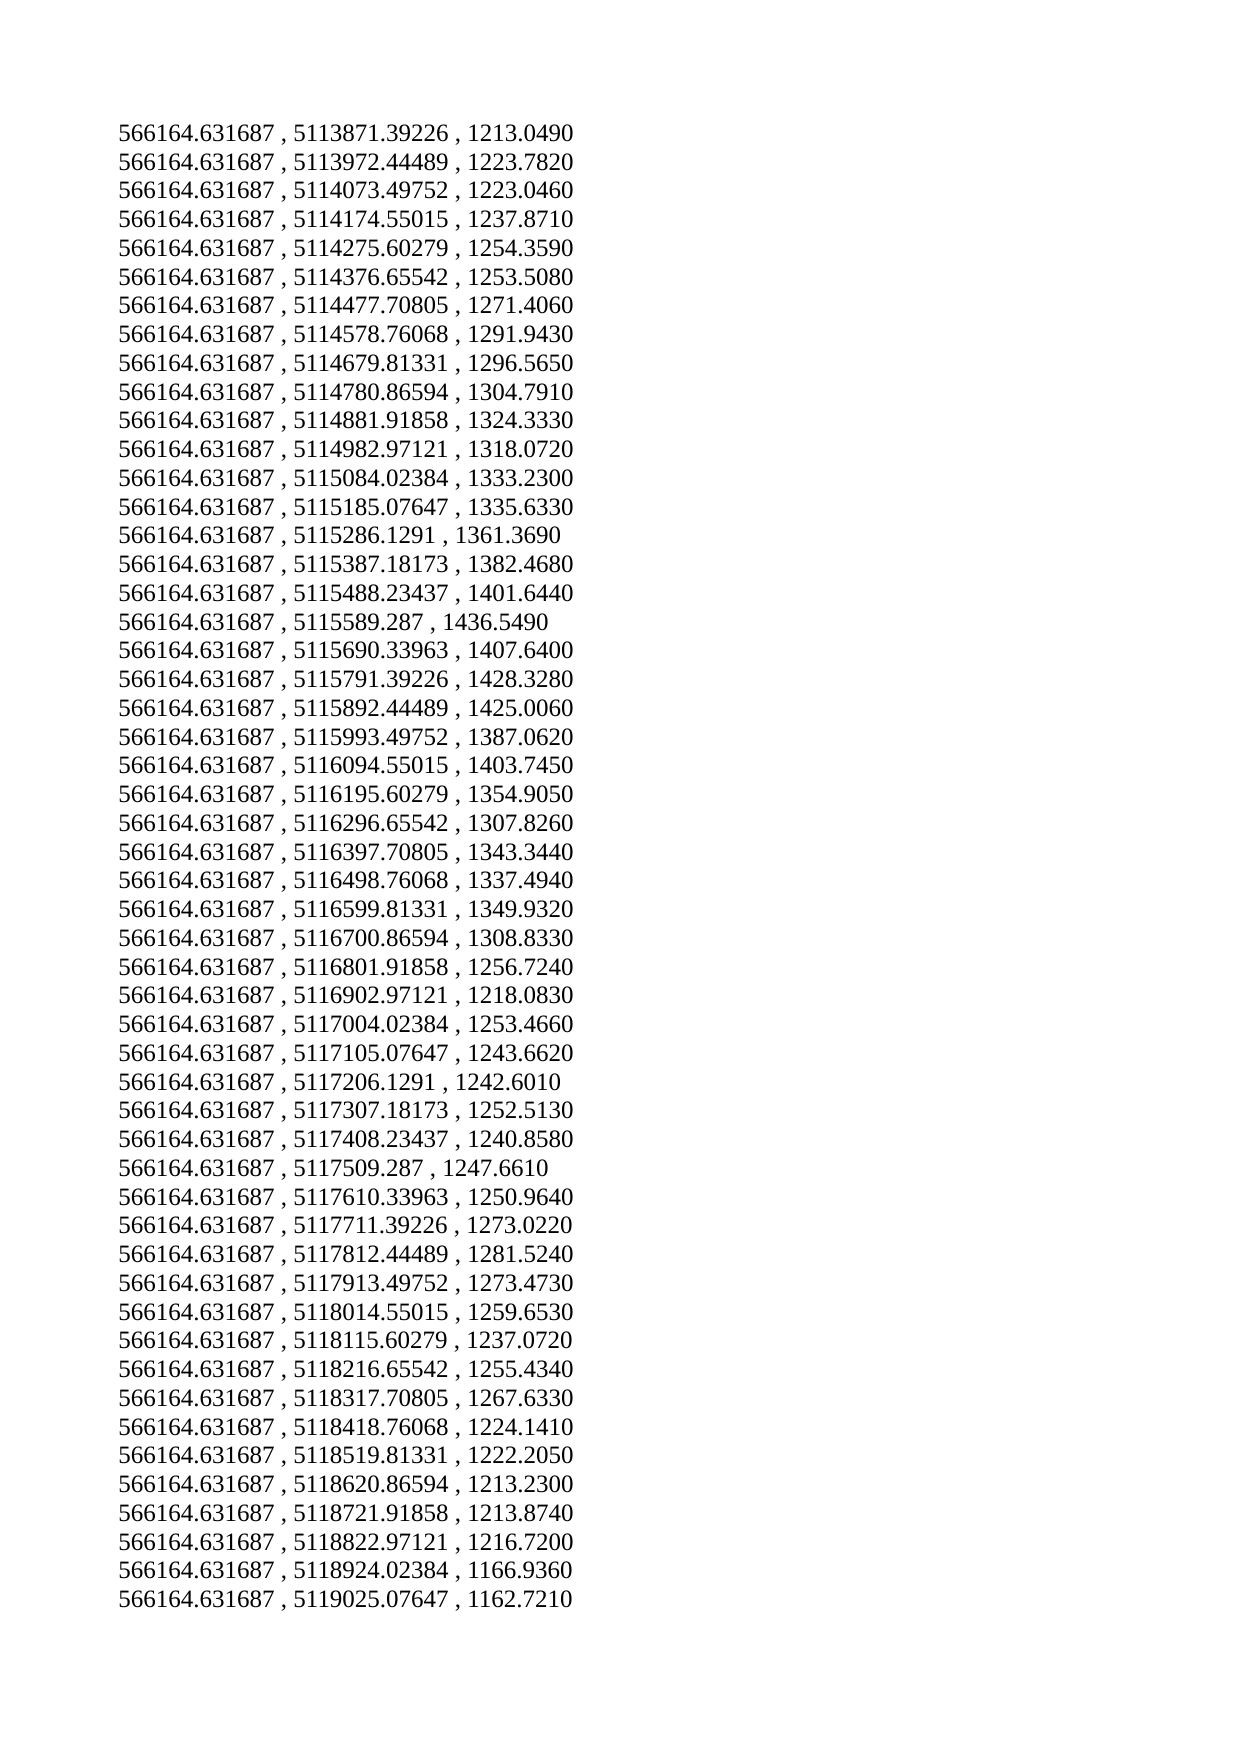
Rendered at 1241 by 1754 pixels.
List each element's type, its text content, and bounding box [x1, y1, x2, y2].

text 566164.631687 , 5115084.02384 , 1333.2300 [118, 463, 1122, 492]
text 566164.631687 , 5115387.18173 , 1382.4680 [118, 549, 1122, 578]
text 566164.631687 , 5116902.97121 , 1218.0830 [118, 981, 1122, 1009]
text 566164.631687 , 5117711.39226 , 1273.0220 [118, 1211, 1122, 1239]
text 566164.631687 , 5118014.55015 , 1259.6530 [118, 1297, 1122, 1326]
text 566164.631687 , 5116700.86594 , 1308.8330 [118, 923, 1122, 952]
text 566164.631687 , 5115286.1291 , 1361.3690 [118, 521, 1122, 549]
text 566164.631687 , 5114275.60279 , 1254.3590 [118, 233, 1122, 262]
text 566164.631687 , 5113972.44489 , 1223.7820 [118, 147, 1122, 176]
text 566164.631687 , 5118721.91858 , 1213.8740 [118, 1498, 1122, 1527]
text 566164.631687 , 5116094.55015 , 1403.7450 [118, 751, 1122, 779]
text 566164.631687 , 5116801.91858 , 1256.7240 [118, 952, 1122, 981]
text 566164.631687 , 5115791.39226 , 1428.3280 [118, 664, 1122, 693]
text 566164.631687 , 5114679.81331 , 1296.5650 [118, 348, 1122, 377]
text 566164.631687 , 5115488.23437 , 1401.6440 [118, 578, 1122, 607]
text 566164.631687 , 5117812.44489 , 1281.5240 [118, 1239, 1122, 1268]
text 566164.631687 , 5114578.76068 , 1291.9430 [118, 319, 1122, 348]
text 566164.631687 , 5118418.76068 , 1224.1410 [118, 1412, 1122, 1441]
text 566164.631687 , 5114881.91858 , 1324.3330 [118, 406, 1122, 434]
text 566164.631687 , 5117408.23437 , 1240.8580 [118, 1124, 1122, 1153]
text 566164.631687 , 5114780.86594 , 1304.7910 [118, 377, 1122, 406]
text 566164.631687 , 5114073.49752 , 1223.0460 [118, 176, 1122, 204]
text 566164.631687 , 5115892.44489 , 1425.0060 [118, 693, 1122, 722]
text 566164.631687 , 5117105.07647 , 1243.6620 [118, 1038, 1122, 1067]
text 566164.631687 , 5114982.97121 , 1318.0720 [118, 434, 1122, 463]
text 566164.631687 , 5117509.287 , 1247.6610 [118, 1153, 1122, 1182]
text 566164.631687 , 5115185.07647 , 1335.6330 [118, 492, 1122, 521]
text 566164.631687 , 5116498.76068 , 1337.4940 [118, 866, 1122, 894]
text 566164.631687 , 5118620.86594 , 1213.2300 [118, 1469, 1122, 1498]
text 566164.631687 , 5117004.02384 , 1253.4660 [118, 1009, 1122, 1038]
text 566164.631687 , 5118216.65542 , 1255.4340 [118, 1354, 1122, 1383]
text 566164.631687 , 5114477.70805 , 1271.4060 [118, 291, 1122, 319]
text 566164.631687 , 5118822.97121 , 1216.7200 [118, 1527, 1122, 1556]
text 566164.631687 , 5118317.70805 , 1267.6330 [118, 1383, 1122, 1412]
text 566164.631687 , 5114376.65542 , 1253.5080 [118, 262, 1122, 291]
text 566164.631687 , 5115993.49752 , 1387.0620 [118, 722, 1122, 751]
text 566164.631687 , 5118115.60279 , 1237.0720 [118, 1326, 1122, 1354]
text 566164.631687 , 5118519.81331 , 1222.2050 [118, 1441, 1122, 1469]
text 566164.631687 , 5118924.02384 , 1166.9360 [118, 1556, 1122, 1584]
text 566164.631687 , 5119025.07647 , 1162.7210 [118, 1584, 1122, 1613]
text 566164.631687 , 5115589.287 , 1436.5490 [118, 607, 1122, 636]
text 566164.631687 , 5114174.55015 , 1237.8710 [118, 204, 1122, 233]
text 566164.631687 , 5116195.60279 , 1354.9050 [118, 779, 1122, 808]
text 566164.631687 , 5116397.70805 , 1343.3440 [118, 837, 1122, 866]
text 566164.631687 , 5117610.33963 , 1250.9640 [118, 1182, 1122, 1211]
text 566164.631687 , 5117913.49752 , 1273.4730 [118, 1268, 1122, 1297]
text 566164.631687 , 5116599.81331 , 1349.9320 [118, 894, 1122, 923]
text 566164.631687 , 5117206.1291 , 1242.6010 [118, 1067, 1122, 1096]
text 566164.631687 , 5115690.33963 , 1407.6400 [118, 636, 1122, 664]
text 566164.631687 , 5113871.39226 , 1213.0490 [118, 118, 1122, 147]
text 566164.631687 , 5116296.65542 , 1307.8260 [118, 808, 1122, 837]
text 566164.631687 , 5117307.18173 , 1252.5130 [118, 1096, 1122, 1124]
